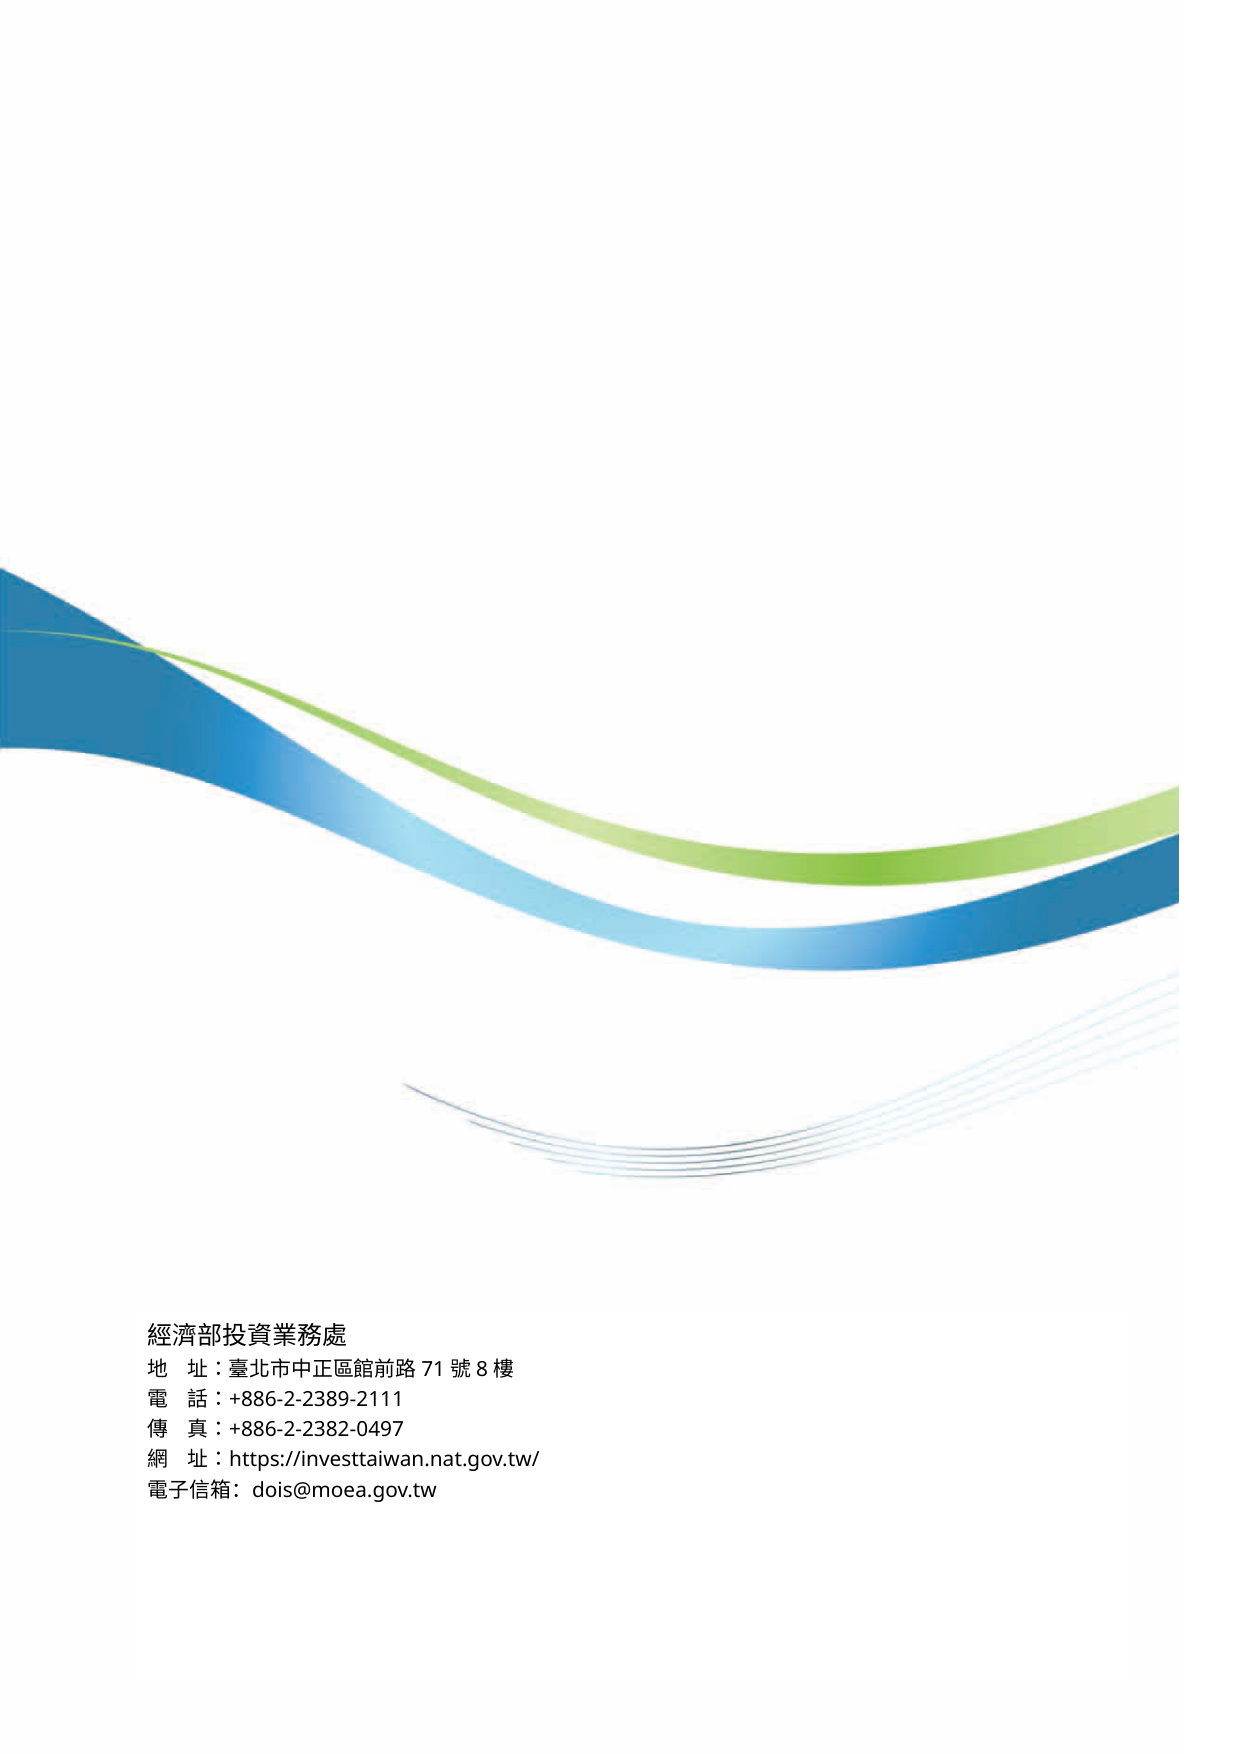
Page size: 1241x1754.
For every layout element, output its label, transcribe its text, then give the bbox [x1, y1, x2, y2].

picture [0, 0, 1179, 1754]
text 網 址：https://investtaiwan.nat.gov.tw/ [148, 1443, 1113, 1473]
text 傳 真：+886-2-2382-0497 [148, 1412, 1113, 1443]
text 電子信箱：dois@moea.gov.tw [148, 1473, 1113, 1503]
text 經濟部投資業務處 [148, 1316, 1113, 1352]
text 電 話：+886-2-2389-2111 [148, 1382, 1113, 1412]
text 地 址：臺北市中正區館前路 71 號 8 樓 [148, 1352, 1113, 1382]
